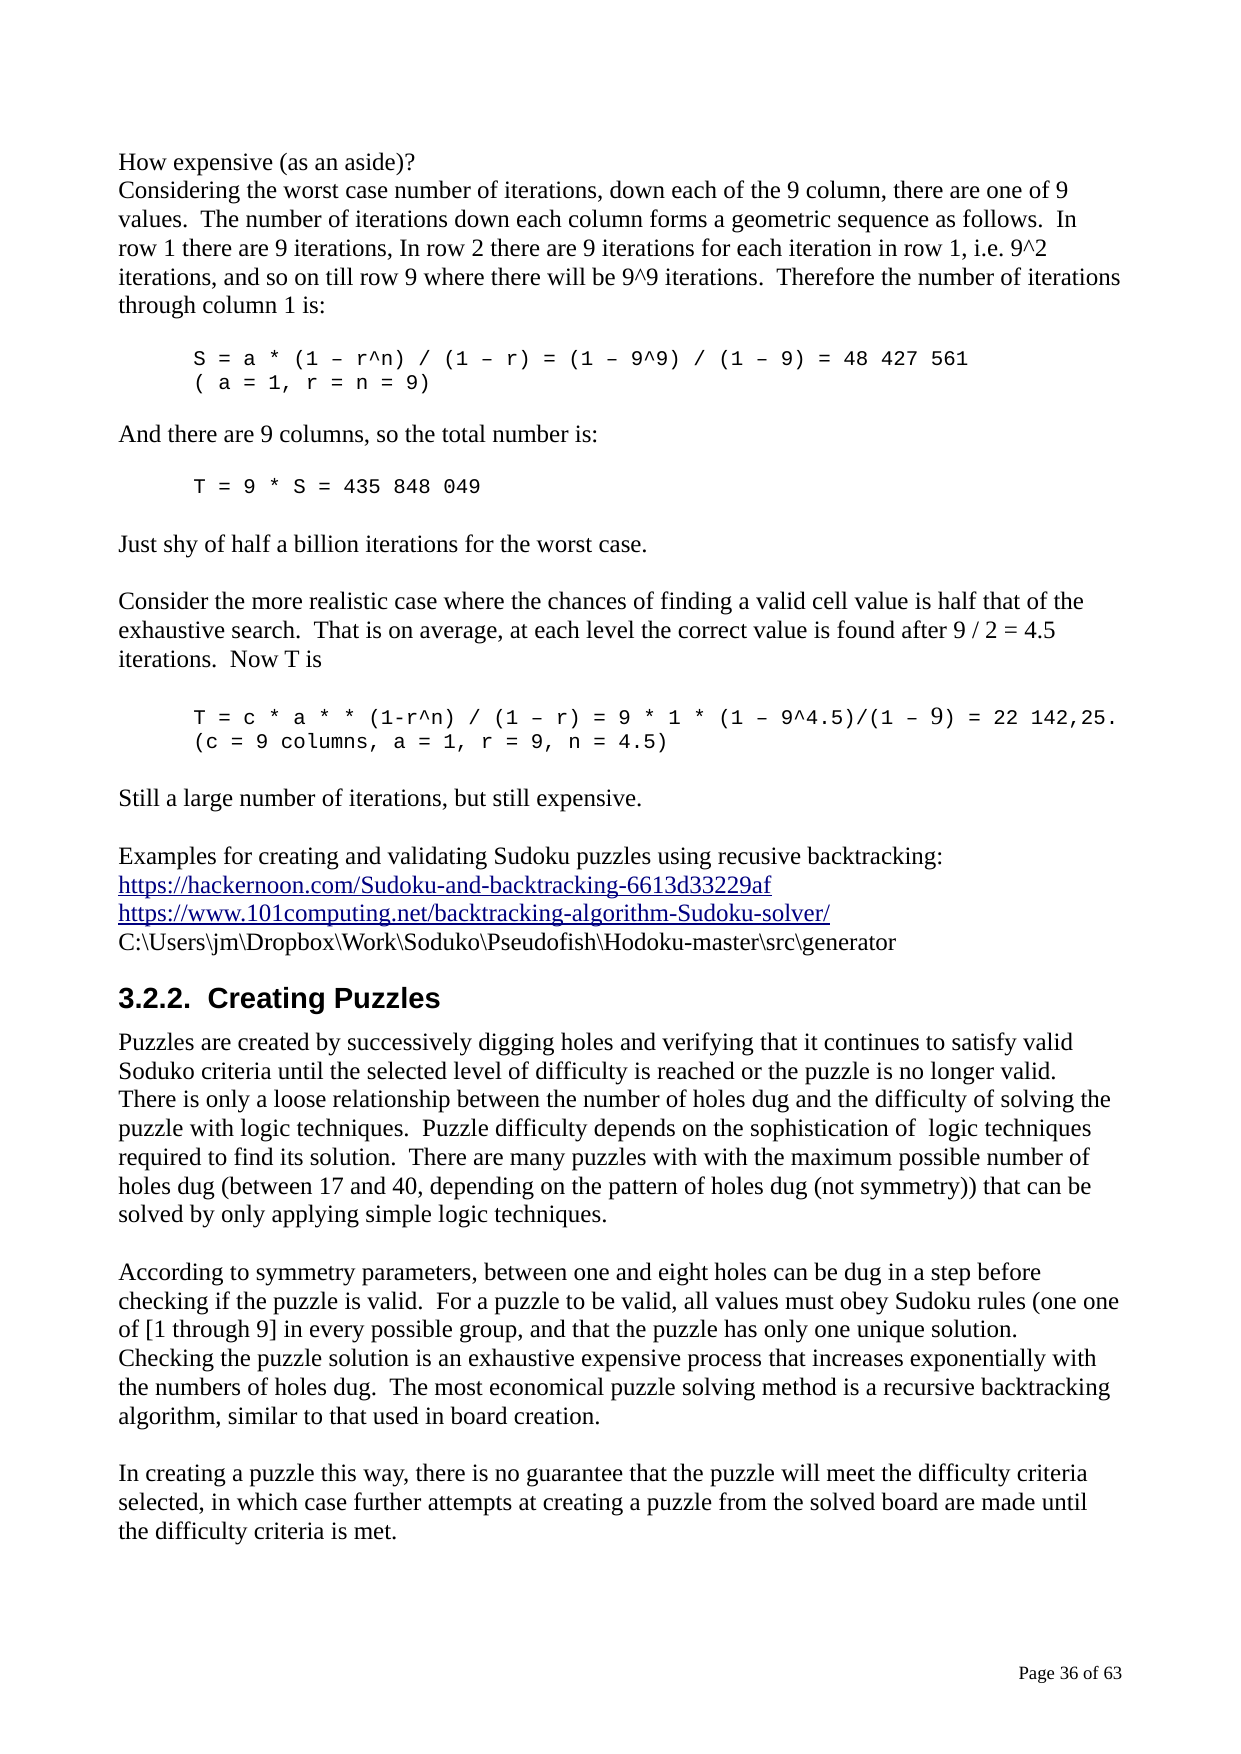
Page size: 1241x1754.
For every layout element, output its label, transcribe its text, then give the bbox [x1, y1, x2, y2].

text Examples for creating and validating Sudoku puzzles using recusive backtracking: [118, 841, 1122, 870]
text How expensive (as an aside)? [118, 147, 1122, 176]
text According to symmetry parameters, between one and eight holes can be dug in a step before checking if the puzzle is valid. For a puzzle to be valid, all values must obey Sudoku rules (one one of [1 through 9] in every possible group, and that the puzzle has only one unique solution. Checking the puzzle solution is an exhaustive expensive process that increases exponentially with the numbers of holes dug. The most economical puzzle solving method is a recursive backtracking algorithm, similar to that used in board creation. [118, 1257, 1122, 1429]
text In creating a puzzle this way, there is no guarantee that the puzzle will meet the difficulty criteria selected, in which case further attempts at creating a puzzle from the solved board are made until the difficulty criteria is met. [118, 1458, 1122, 1544]
text Puzzles are created by successively digging holes and verifying that it continues to satisfy valid Soduko criteria until the selected level of difficulty is reached or the puzzle is no longer valid. There is only a loose relationship between the number of holes dug and the difficulty of solving the puzzle with logic techniques. Puzzle difficulty depends on the sophistication of logic techniques required to find its solution. There are many puzzles with with the maximum possible number of holes dug (between 17 and 40, depending on the pattern of holes dug (not symmetry)) that can be solved by only applying simple logic techniques. [118, 1027, 1122, 1228]
text C:\Users\jm\Dropbox\Work\Soduko\Pseudofish\Hodoku-master\src\generator [118, 927, 1122, 956]
text T = c * a * * (1-r^n) / (1 – r) = 9 * 1 * (1 – 9^4.5)/(1 – 9) = 22 142,25. [118, 701, 1122, 731]
text Just shy of half a billion iterations for the worst case. [118, 529, 1122, 558]
text https://hackernoon.com/Sudoku-and-backtracking-6613d33229af [118, 870, 1122, 898]
text And there are 9 columns, so the total number is: [118, 419, 1122, 448]
text S = a * (1 – r^n) / (1 – r) = (1 – 9^9) / (1 – 9) = 48 427 561 [118, 348, 1122, 372]
text Considering the worst case number of iterations, down each of the 9 column, there are one of 9 values. The number of iterations down each column forms a geometric sequence as follows. In row 1 there are 9 iterations, In row 2 there are 9 iterations for each iteration in row 1, i.e. 9^2 iterations, and so on till row 9 where there will be 9^9 iterations. Therefore the number of iterations through column 1 is: [118, 176, 1122, 319]
text T = 9 * S = 435 848 049 [118, 477, 1122, 500]
text (c = 9 columns, a = 1, r = 9, n = 4.5) [118, 731, 1122, 755]
text ( a = 1, r = n = 9) [118, 372, 1122, 395]
text https://www.101computing.net/backtracking-algorithm-Sudoku-solver/ [118, 898, 1122, 927]
text Consider the more realistic case where the chances of finding a valid cell value is half that of the exhaustive search. That is on average, at each level the correct value is found after 9 / 2 = 4.5 iterations. Now T is [118, 586, 1122, 673]
subtitle Creating Puzzles [118, 981, 1122, 1014]
text Still a large number of iterations, but still expensive. [118, 783, 1122, 812]
